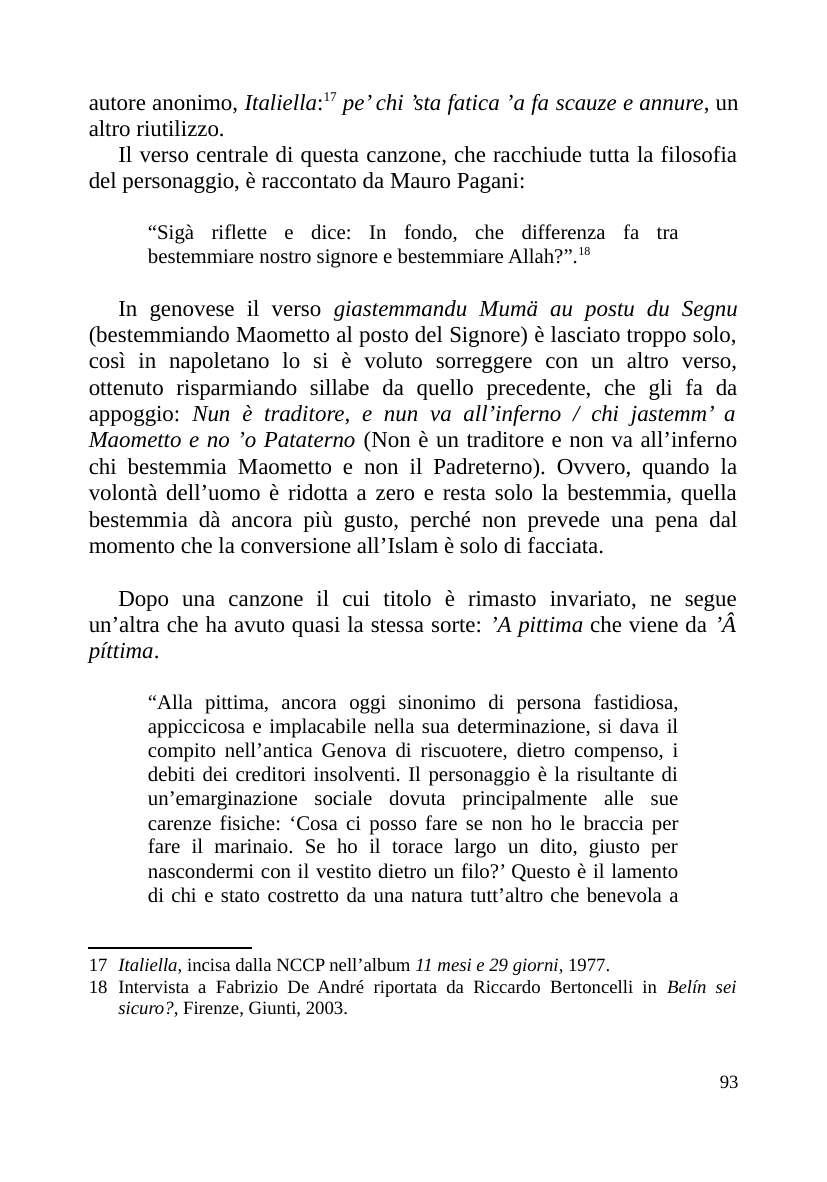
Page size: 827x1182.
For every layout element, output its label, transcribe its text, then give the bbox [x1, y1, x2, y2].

text In genovese il verso giastemmandu Mumä au postu du Segnu (bestemmiando Maometto al posto del Signore) è lasciato troppo solo, così in napoletano lo si è voluto sorreggere con un altro verso, ottenuto risparmiando sillabe da quello precedente, che gli fa da appoggio: Nun è traditore, e nun va all’inferno / chi jastemm’ a Maometto e no ’o Pataterno (Non è un traditore e non va all’inferno chi bestemmia Maometto e non il Padreterno). Ovvero, quando la volontà dell’uomo è ridotta a zero e resta solo la bestemmia, quella bestemmia dà ancora più gusto, perché non prevede una pena dal momento che la conversione all’Islam è solo di facciata. [88, 295, 738, 558]
text Intervista a Fabrizio De André riportata da Riccardo Bertoncelli in Belín sei sicuro?, Firenze, Giunti, 2003. [88, 976, 738, 1019]
text “Sigà riflette e dice: In fondo, che differenza fa tra bestemmiare nostro signore e bestemmiare Allah?”. [148, 220, 679, 268]
text Il verso centrale di questa canzone, che racchiude tutta la filosofia del personaggio, è raccontato da Mauro Pagani: [88, 141, 738, 194]
text autore anonimo, Italiella: pe’ chi ’sta fatica ’a fa scauze e annure, un altro riutilizzo. [88, 88, 738, 141]
text “Alla pittima, ancora oggi sinonimo di persona fastidiosa, appiccicosa e implacabile nella sua determinazione, si dava il compito nell’antica Genova di riscuotere, dietro compenso, i debiti dei creditori insolventi. Il personaggio è la risultante di un’emarginazione sociale dovuta principalmente alle sue carenze fisiche: ‘Cosa ci posso fare se non ho le braccia per fare il marinaio. Se ho il torace largo un dito, giusto per nascondermi con il vestito dietro un filo?’ Questo è il lamento di chi e stato costretto da una natura tutt’altro che benevola a [148, 690, 679, 907]
text Italiella, incisa dalla NCCP nell’album 11 mesi e 29 giorni, 1977. [88, 954, 738, 976]
text Dopo una canzone il cui titolo è rimasto invariato, ne segue un’altra che ha avuto quasi la stessa sorte: ’A pittima che viene da ’Â píttima. [88, 585, 738, 664]
